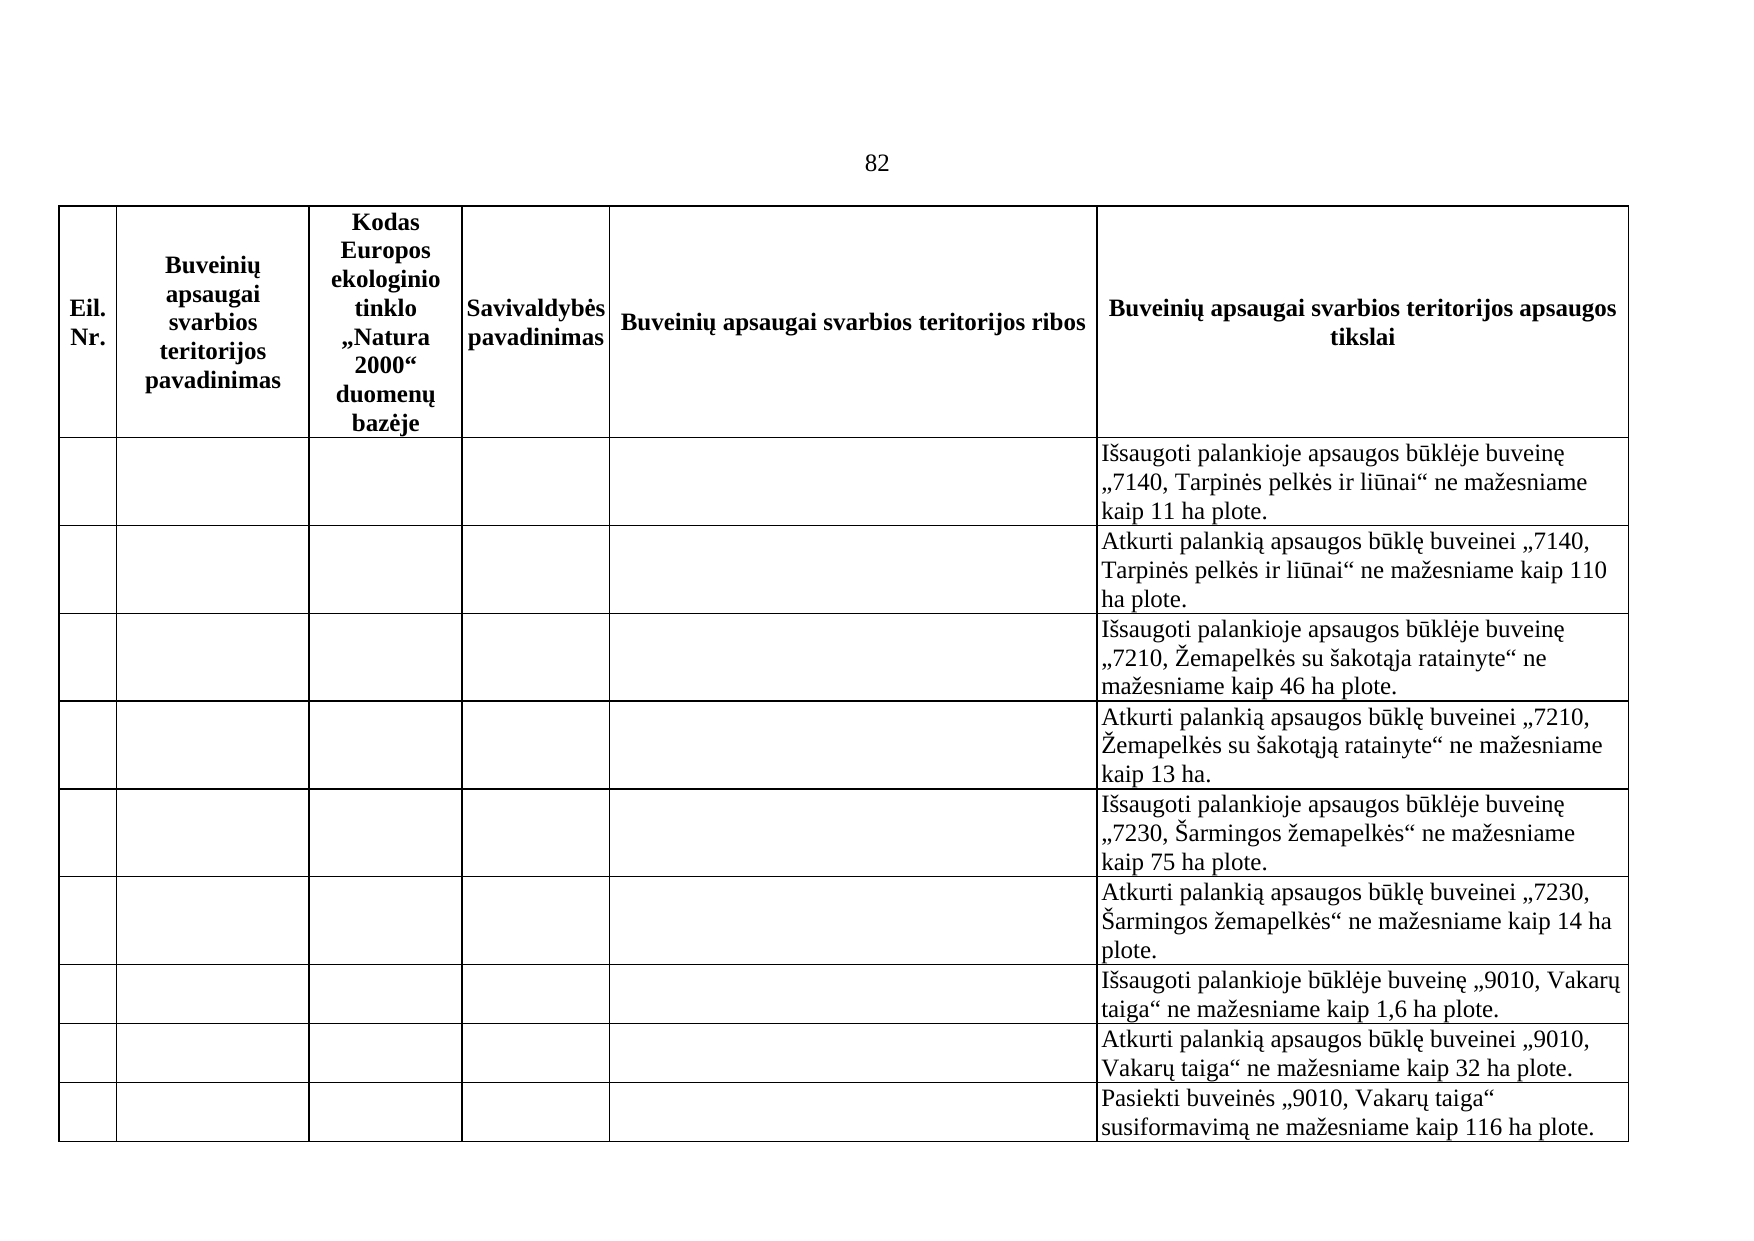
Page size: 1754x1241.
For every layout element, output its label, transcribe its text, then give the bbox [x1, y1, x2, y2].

table_cell [463, 877, 609, 964]
table_cell Pasiekti buveinės „9010, Vakarų taiga“ susiformavimą ne mažesniame kaip 116 ha plote. [1098, 1083, 1628, 1141]
table_cell [610, 614, 1096, 700]
table_cell [310, 790, 461, 876]
table_cell [610, 438, 1096, 524]
table_cell [117, 438, 308, 524]
table_cell Atkurti palankią apsaugos būklę buveinei „7140, Tarpinės pelkės ir liūnai“ ne mažesniame kaip 110 ha plote. [1098, 526, 1628, 612]
table_header Buveinių apsaugai svarbios teritorijos apsaugos tikslai [1098, 207, 1628, 437]
table_cell [117, 614, 308, 700]
table_cell [463, 702, 609, 788]
table_cell [310, 438, 461, 524]
table_cell [463, 438, 609, 524]
table_cell [117, 790, 308, 876]
table_cell [463, 1024, 609, 1082]
table_cell [610, 965, 1096, 1023]
table_cell [310, 965, 461, 1023]
table_cell Išsaugoti palankioje būklėje buveinę „9010, Vakarų taiga“ ne mažesniame kaip 1,6 ha plote. [1098, 965, 1628, 1023]
table_cell [610, 526, 1096, 612]
table_cell [60, 702, 116, 788]
table_cell Atkurti palankią apsaugos būklę buveinei „9010, Vakarų taiga“ ne mažesniame kaip 32 ha plote. [1098, 1024, 1628, 1082]
table_cell [463, 614, 609, 700]
table_cell [463, 790, 609, 876]
table_cell [610, 1083, 1096, 1141]
table_cell [310, 877, 461, 964]
table_cell [310, 614, 461, 700]
table_cell [610, 790, 1096, 876]
table_cell [610, 1024, 1096, 1082]
table_cell [117, 1024, 308, 1082]
table_cell [310, 702, 461, 788]
table_cell [117, 526, 308, 612]
table_cell Išsaugoti palankioje apsaugos būklėje buveinę „7140, Tarpinės pelkės ir liūnai“ ne mažesniame kaip 11 ha plote. [1098, 438, 1628, 524]
table_cell [60, 614, 116, 700]
table_cell [117, 702, 308, 788]
table_cell [310, 1083, 461, 1141]
table_header Kodas Europos ekologinio tinklo „Natura 2000“ duomenų bazėje [310, 207, 461, 437]
table_header Eil. Nr. [60, 207, 116, 437]
table_cell Atkurti palankią apsaugos būklę buveinei „7210, Žemapelkės su šakotąją ratainyte“ ne mažesniame kaip 13 ha. [1098, 702, 1628, 788]
table_cell [463, 526, 609, 612]
table_cell [117, 877, 308, 964]
table_cell [610, 877, 1096, 964]
table_header Buveinių apsaugai svarbios teritorijos ribos [610, 207, 1096, 437]
table_cell [117, 965, 308, 1023]
table_cell Išsaugoti palankioje apsaugos būklėje buveinę „7230, Šarmingos žemapelkės“ ne mažesniame kaip 75 ha plote. [1098, 790, 1628, 876]
table_cell [60, 1083, 116, 1141]
table_cell [463, 1083, 609, 1141]
table_cell [310, 526, 461, 612]
table_cell [60, 438, 116, 524]
table_cell [610, 702, 1096, 788]
table_header Buveinių apsaugai svarbios teritorijos pavadinimas [117, 207, 308, 437]
table_cell [463, 965, 609, 1023]
table_cell [60, 790, 116, 876]
table_header Savivaldybės pavadinimas [463, 207, 609, 437]
table_cell [310, 1024, 461, 1082]
table_cell Atkurti palankią apsaugos būklę buveinei „7230, Šarmingos žemapelkės“ ne mažesniame kaip 14 ha plote. [1098, 877, 1628, 964]
table_cell Išsaugoti palankioje apsaugos būklėje buveinę „7210, Žemapelkės su šakotąja ratainyte“ ne mažesniame kaip 46 ha plote. [1098, 614, 1628, 700]
table_cell [60, 877, 116, 964]
table_cell [60, 1024, 116, 1082]
table_cell [60, 526, 116, 612]
table_cell [60, 965, 116, 1023]
table_cell [117, 1083, 308, 1141]
